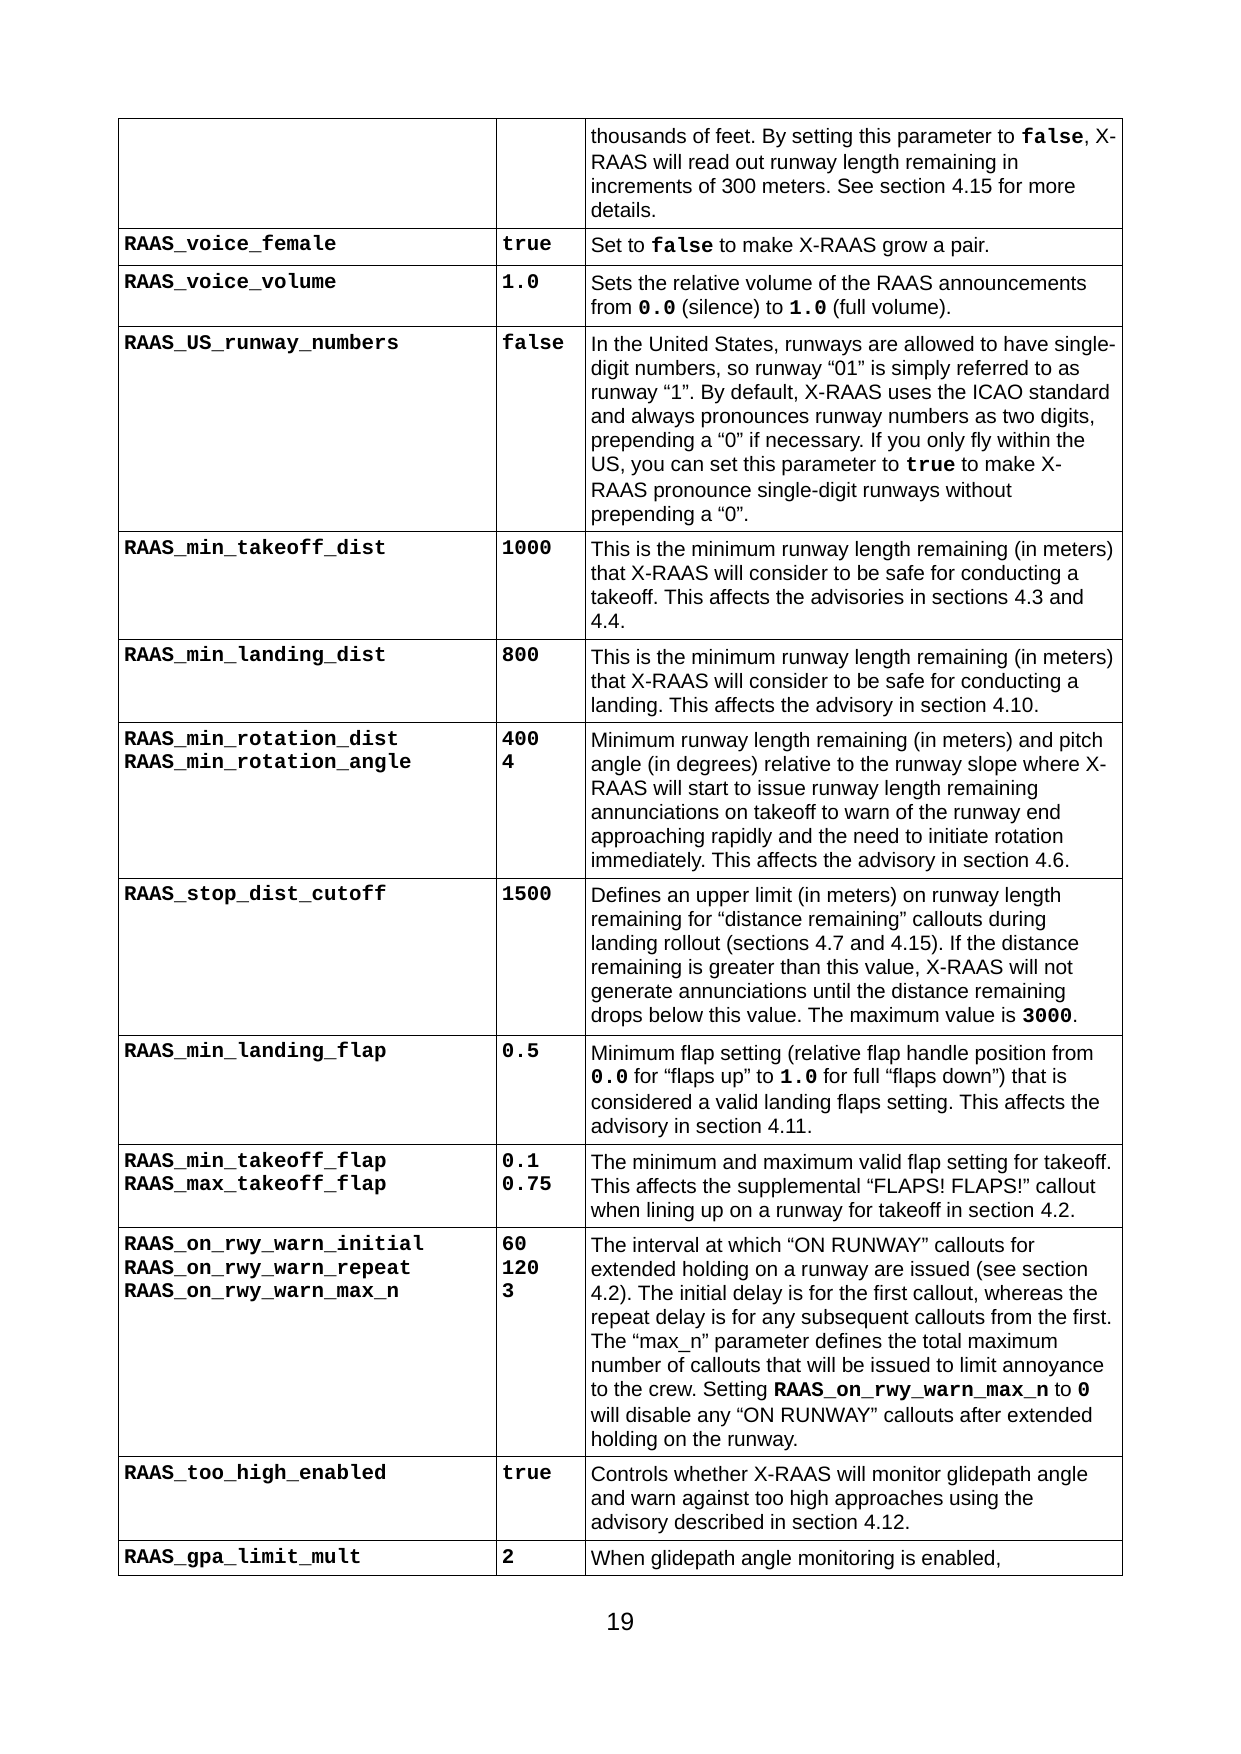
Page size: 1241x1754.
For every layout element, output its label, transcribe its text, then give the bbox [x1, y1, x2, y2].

table_cell When glidepath angle monitoring is enabled, [586, 1541, 1122, 1575]
table_cell RAAS_min_takeoff_dist [119, 532, 496, 639]
table_cell Minimum flap setting (relative flap handle position from 0.0 for “flaps up” to 1.0 for full “flaps down”) that is considered a valid landing flaps setting. This affects the advisory in section 4.11. [586, 1036, 1122, 1144]
table_cell Set to false to make X-RAAS grow a pair. [586, 229, 1122, 265]
table_cell RAAS_too_high_enabled [119, 1457, 496, 1540]
table_cell 0.1 0.75 [497, 1145, 585, 1227]
table_cell The interval at which “ON RUNWAY” callouts for extended holding on a runway are issued (see section 4.2). The initial delay is for the first callout, whereas the repeat delay is for any subsequent callouts from the first. The “max_n” parameter defines the total maximum number of callouts that will be issued to limit annoyance to the crew. Setting RAAS_on_rwy_warn_max_n to 0 will disable any “ON RUNWAY” callouts after extended holding on the runway. [586, 1228, 1122, 1456]
table_cell 1500 [497, 879, 585, 1034]
table_cell 1000 [497, 532, 585, 639]
table_cell [497, 119, 585, 227]
table_cell RAAS_min_takeoff_flap RAAS_max_takeoff_flap [119, 1145, 496, 1227]
table_cell Defines an upper limit (in meters) on runway length remaining for “distance remaining” callouts during landing rollout (sections 4.7 and 4.15). If the distance remaining is greater than this value, X-RAAS will not generate annunciations until the distance remaining drops below this value. The maximum value is 3000. [586, 879, 1122, 1034]
table_cell RAAS_stop_dist_cutoff [119, 879, 496, 1034]
table_cell 400 4 [497, 723, 585, 877]
table_cell This is the minimum runway length remaining (in meters) that X-RAAS will consider to be safe for conducting a takeoff. This affects the advisories in sections 4.3 and 4.4. [586, 532, 1122, 639]
table_cell RAAS_gpa_limit_mult [119, 1541, 496, 1575]
table_cell RAAS_min_landing_dist [119, 640, 496, 722]
table_cell false [497, 327, 585, 531]
table_cell RAAS_on_rwy_warn_initial RAAS_on_rwy_warn_repeat RAAS_on_rwy_warn_max_n [119, 1228, 496, 1456]
table_cell true [497, 229, 585, 265]
table_cell RAAS_min_landing_flap [119, 1036, 496, 1144]
table_cell thousands of feet. By setting this parameter to false, X-RAAS will read out runway length remaining in increments of 300 meters. See section 4.15 for more details. [586, 119, 1122, 227]
table_cell 60 120 3 [497, 1228, 585, 1456]
table_cell 0.5 [497, 1036, 585, 1144]
table_cell 800 [497, 640, 585, 722]
table_cell [119, 119, 496, 227]
table_cell RAAS_voice_female [119, 229, 496, 265]
table_cell RAAS_min_rotation_dist RAAS_min_rotation_angle [119, 723, 496, 877]
table_cell 2 [497, 1541, 585, 1575]
table_cell RAAS_voice_volume [119, 266, 496, 326]
table_cell Sets the relative volume of the RAAS announcements from 0.0 (silence) to 1.0 (full volume). [586, 266, 1122, 326]
table_cell true [497, 1457, 585, 1540]
table_cell The minimum and maximum valid flap setting for takeoff. This affects the supplemental “FLAPS! FLAPS!” callout when lining up on a runway for takeoff in section 4.2. [586, 1145, 1122, 1227]
table_cell Controls whether X-RAAS will monitor glidepath angle and warn against too high approaches using the advisory described in section 4.12. [586, 1457, 1122, 1540]
table_cell This is the minimum runway length remaining (in meters) that X-RAAS will consider to be safe for conducting a landing. This affects the advisory in section 4.10. [586, 640, 1122, 722]
table_cell Minimum runway length remaining (in meters) and pitch angle (in degrees) relative to the runway slope where X-RAAS will start to issue runway length remaining annunciations on takeoff to warn of the runway end approaching rapidly and the need to initiate rotation immediately. This affects the advisory in section 4.6. [586, 723, 1122, 877]
table_cell 1.0 [497, 266, 585, 326]
table_cell In the United States, runways are allowed to have single-digit numbers, so runway “01” is simply referred to as runway “1”. By default, X-RAAS uses the ICAO standard and always pronounces runway numbers as two digits, prepending a “0” if necessary. If you only fly within the US, you can set this parameter to true to make X-RAAS pronounce single-digit runways without prepending a “0”. [586, 327, 1122, 531]
table_cell RAAS_US_runway_numbers [119, 327, 496, 531]
